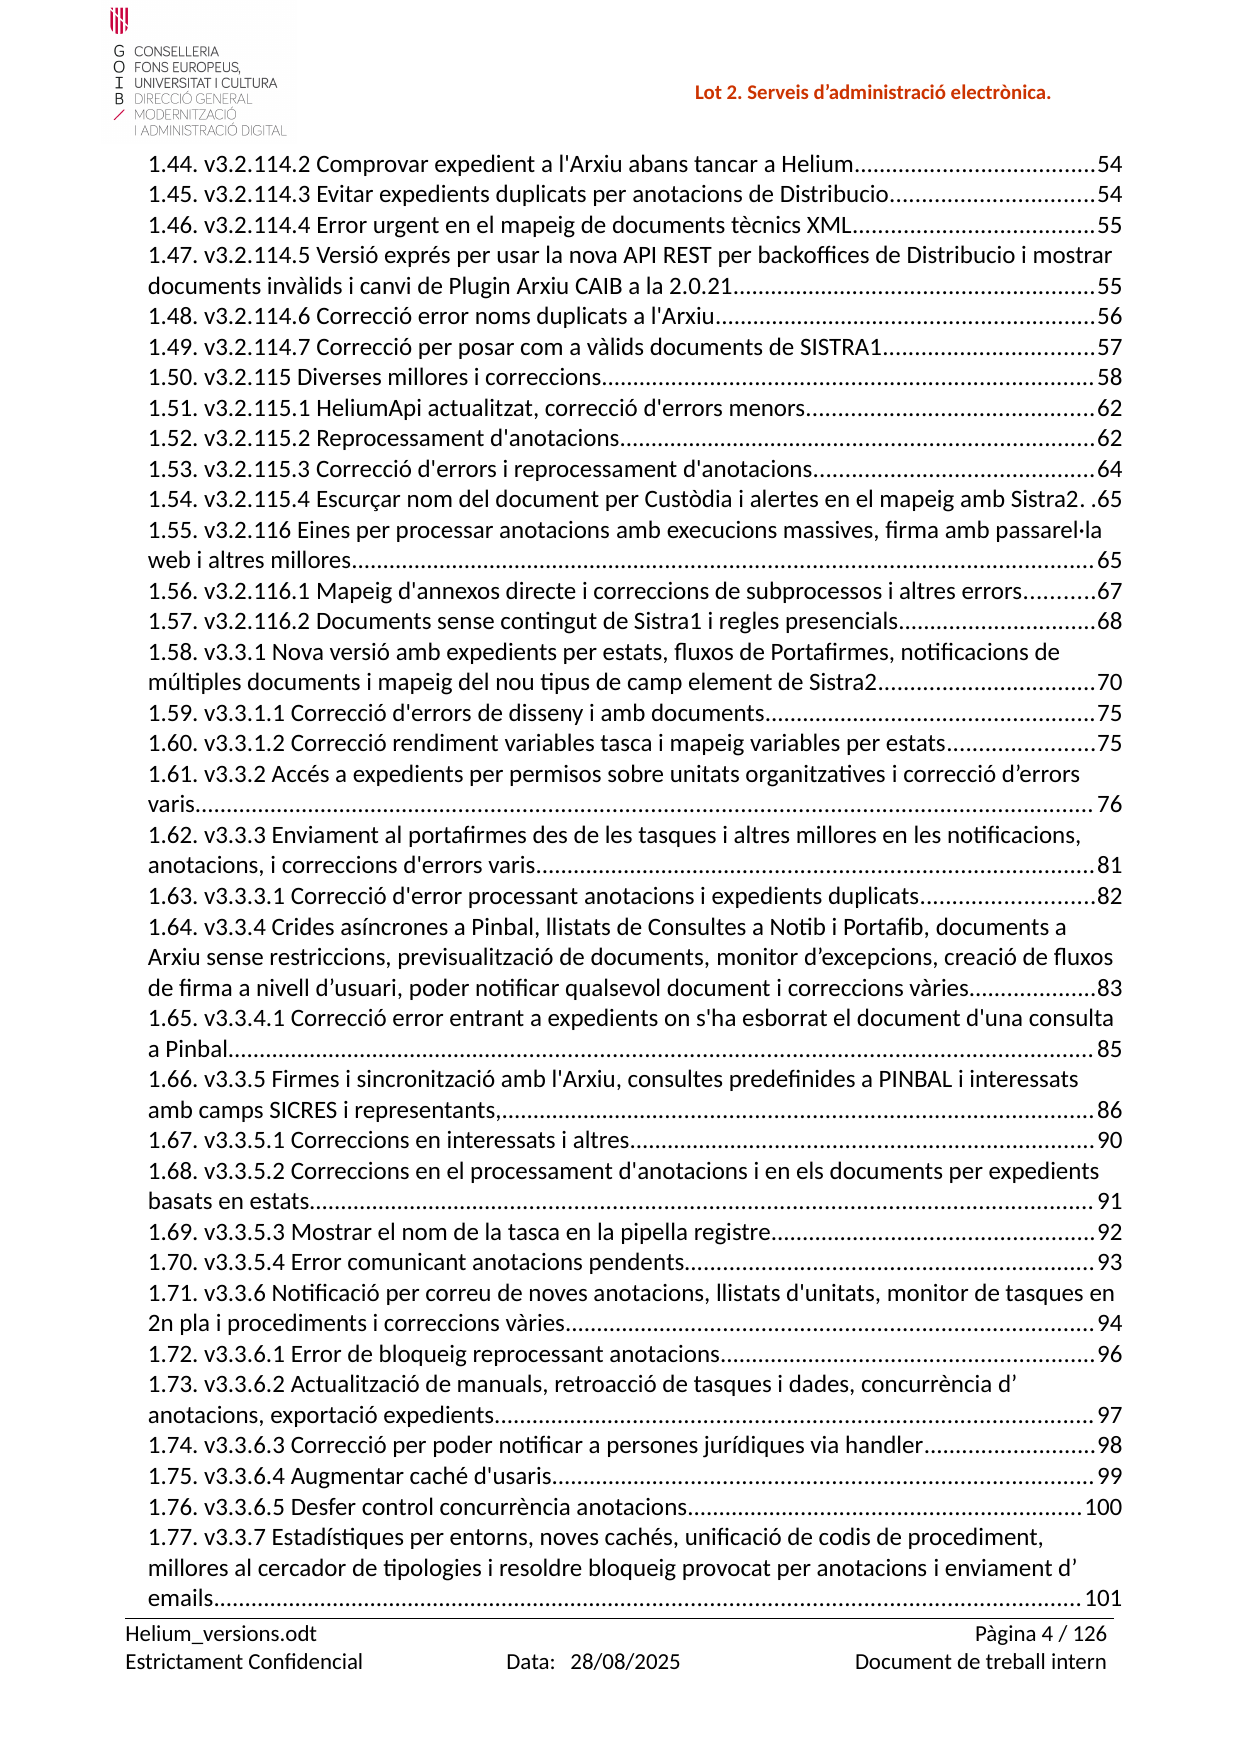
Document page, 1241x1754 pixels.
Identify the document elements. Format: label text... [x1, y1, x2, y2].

text 1.65. v3.3.4.1 Correcció error entrant a expedients on s'ha esborrat el document d'una consulta a Pinbal 85 [148, 1002, 1122, 1063]
text 1.69. v3.3.5.3 Mostrar el nom de la tasca en la pipella registre 92 [148, 1216, 1122, 1246]
text 1.60. v3.3.1.2 Correcció rendiment variables tasca i mapeig variables per estats 75 [148, 728, 1122, 758]
text 1.47. v3.2.114.5 Versió exprés per usar la nova API REST per backoffices de Distribucio i mostrar documents invàlids i canvi de Plugin Arxiu CAIB a la 2.0.21 55 [148, 239, 1122, 300]
text 1.74. v3.3.6.3 Correcció per poder notificar a persones jurídiques via handler 98 [148, 1429, 1122, 1460]
text 1.71. v3.3.6 Notificació per correu de noves anotacions, llistats d'unitats, monitor de tasques en 2n pla i procediments i correccions vàries 94 [148, 1277, 1122, 1338]
text 1.55. v3.2.116 Eines per processar anotacions amb execucions massives, firma amb passarel·la web i altres millores 65 [148, 514, 1122, 575]
text 1.61. v3.3.2 Accés a expedients per permisos sobre unitats organitzatives i correcció d’errors varis 76 [148, 758, 1122, 819]
picture [100, 0, 297, 144]
text 1.54. v3.2.115.4 Escurçar nom del document per Custòdia i alertes en el mapeig amb Sistra2 65 [148, 483, 1122, 514]
text 1.63. v3.3.3.1 Correcció d'error processant anotacions i expedients duplicats 82 [148, 880, 1122, 911]
text 1.73. v3.3.6.2 Actualització de manuals, retroacció de tasques i dades, concurrència d’ anotacions, exportació expedients. 97 [148, 1368, 1122, 1429]
text 1.49. v3.2.114.7 Correcció per posar com a vàlids documents de SISTRA1 57 [148, 331, 1122, 361]
text 1.62. v3.3.3 Enviament al portafirmes des de les tasques i altres millores en les notificacions, anotacions, i correccions d'errors varis 81 [148, 819, 1122, 880]
text 1.64. v3.3.4 Crides asíncrones a Pinbal, llistats de Consultes a Notib i Portafib, documents a Arxiu sense restriccions, previsualització de documents, monitor d’excepcions, creació de fluxos de firma a nivell d’usuari, poder notificar qualsevol document i correccions vàries. 83 [148, 911, 1122, 1002]
text 1.77. v3.3.7 Estadístiques per entorns, noves cachés, unificació de codis de procediment, millores al cercador de tipologies i resoldre bloqueig provocat per anotacions i enviament d’ emails. 101 [148, 1521, 1122, 1613]
text 1.48. v3.2.114.6 Correcció error noms duplicats a l'Arxiu 56 [148, 300, 1122, 331]
text 1.76. v3.3.6.5 Desfer control concurrència anotacions 100 [148, 1491, 1122, 1521]
text 1.45. v3.2.114.3 Evitar expedients duplicats per anotacions de Distribucio 54 [148, 178, 1122, 209]
text 1.67. v3.3.5.1 Correccions en interessats i altres 90 [148, 1124, 1122, 1155]
text 1.57. v3.2.116.2 Documents sense contingut de Sistra1 i regles presencials 68 [148, 606, 1122, 636]
text 1.70. v3.3.5.4 Error comunicant anotacions pendents 93 [148, 1246, 1122, 1277]
text 1.75. v3.3.6.4 Augmentar caché d'usaris 99 [148, 1460, 1122, 1491]
text 1.53. v3.2.115.3 Correcció d'errors i reprocessament d'anotacions 64 [148, 453, 1122, 483]
text 1.56. v3.2.116.1 Mapeig d'annexos directe i correccions de subprocessos i altres errors 67 [148, 575, 1122, 606]
text 1.50. v3.2.115 Diverses millores i correccions 58 [148, 361, 1122, 392]
text 1.72. v3.3.6.1 Error de bloqueig reprocessant anotacions 96 [148, 1338, 1122, 1368]
text 1.59. v3.3.1.1 Correcció d'errors de disseny i amb documents 75 [148, 697, 1122, 728]
text 1.44. v3.2.114.2 Comprovar expedient a l'Arxiu abans tancar a Helium 54 [148, 148, 1122, 178]
text 1.68. v3.3.5.2 Correccions en el processament d'anotacions i en els documents per expedients basats en estats 91 [148, 1155, 1122, 1216]
text 1.52. v3.2.115.2 Reprocessament d'anotacions 62 [148, 422, 1122, 453]
text 1.51. v3.2.115.1 HeliumApi actualitzat, correcció d'errors menors 62 [148, 392, 1122, 422]
text 1.66. v3.3.5 Firmes i sincronització amb l'Arxiu, consultes predefinides a PINBAL i interessats amb camps SICRES i representants, 86 [148, 1063, 1122, 1124]
text 1.46. v3.2.114.4 Error urgent en el mapeig de documents tècnics XML 55 [148, 209, 1122, 239]
text 1.58. v3.3.1 Nova versió amb expedients per estats, fluxos de Portafirmes, notificacions de múltiples documents i mapeig del nou tipus de camp element de Sistra2 70 [148, 636, 1122, 697]
